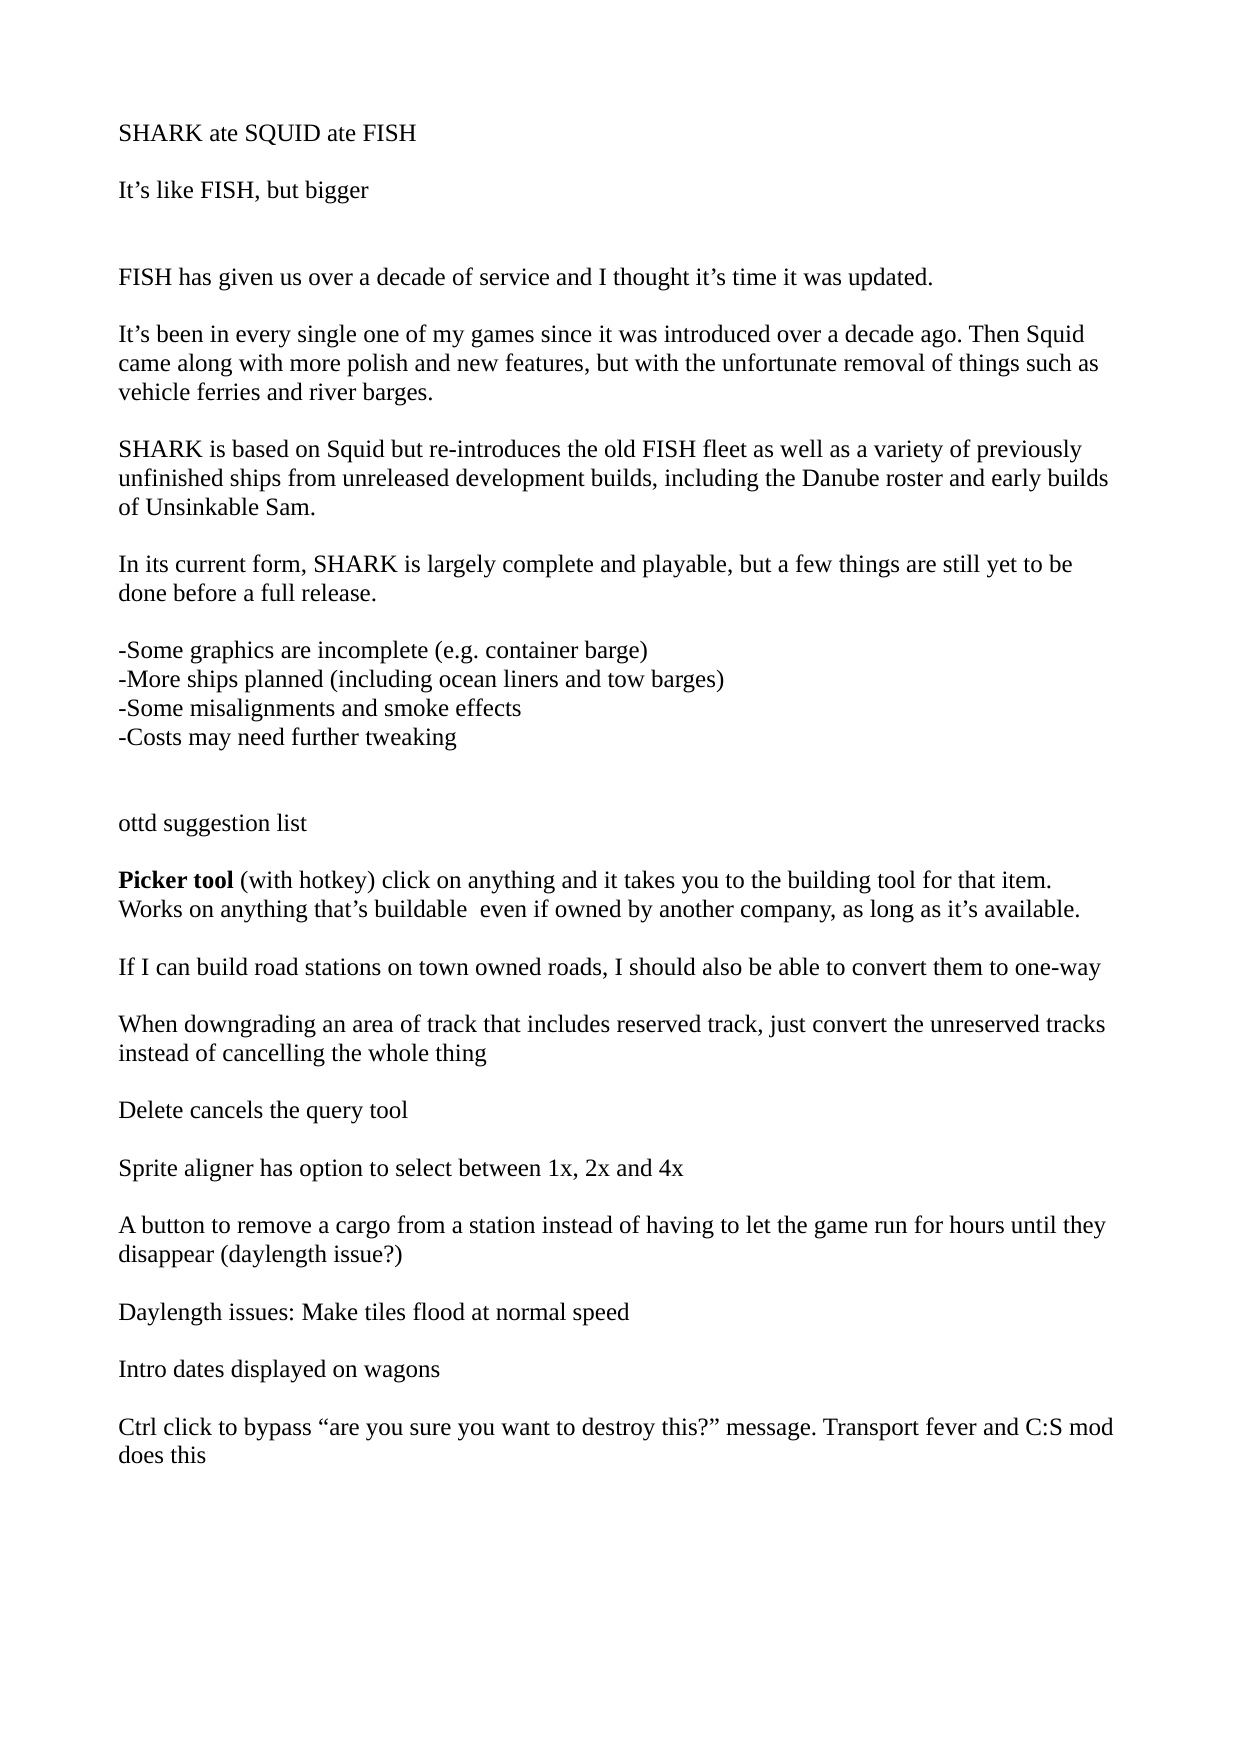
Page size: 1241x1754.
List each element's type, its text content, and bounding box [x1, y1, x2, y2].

text Delete cancels the query tool [118, 1096, 1122, 1124]
text Daylength issues: Make tiles flood at normal speed [118, 1297, 1122, 1326]
text Sprite aligner has option to select between 1x, 2x and 4x [118, 1153, 1122, 1182]
text -Some graphics are incomplete (e.g. container barge) [118, 636, 1122, 664]
text A button to remove a cargo from a station instead of having to let the game run for hours until they disappear (daylength issue?) [118, 1211, 1122, 1268]
text FISH has given us over a decade of service and I thought it’s time it was updated. [118, 262, 1122, 291]
text It’s like FISH, but bigger [118, 176, 1122, 204]
text Picker tool (with hotkey) click on anything and it takes you to the building tool for that item. Works on anything that’s buildable even if owned by another company, as long as it’s available. [118, 866, 1122, 923]
text SHARK ate SQUID ate FISH [118, 118, 1122, 147]
text -Costs may need further tweaking [118, 722, 1122, 751]
text Ctrl click to bypass “are you sure you want to destroy this?” message. Transport fever and C:S mod does this [118, 1412, 1122, 1469]
text ottd suggestion list [118, 808, 1122, 837]
text If I can build road stations on town owned roads, I should also be able to convert them to one-way [118, 952, 1122, 981]
text -Some misalignments and smoke effects [118, 693, 1122, 722]
text SHARK is based on Squid but re-introduces the old FISH fleet as well as a variety of previously unfinished ships from unreleased development builds, including the Danube roster and early builds of Unsinkable Sam. [118, 434, 1122, 521]
text In its current form, SHARK is largely complete and playable, but a few things are still yet to be done before a full release. [118, 549, 1122, 607]
text -More ships planned (including ocean liners and tow barges) [118, 664, 1122, 693]
text When downgrading an area of track that includes reserved track, just convert the unreserved tracks instead of cancelling the whole thing [118, 1009, 1122, 1067]
text Intro dates displayed on wagons [118, 1354, 1122, 1383]
text It’s been in every single one of my games since it was introduced over a decade ago. Then Squid came along with more polish and new features, but with the unfortunate removal of things such as vehicle ferries and river barges. [118, 319, 1122, 406]
